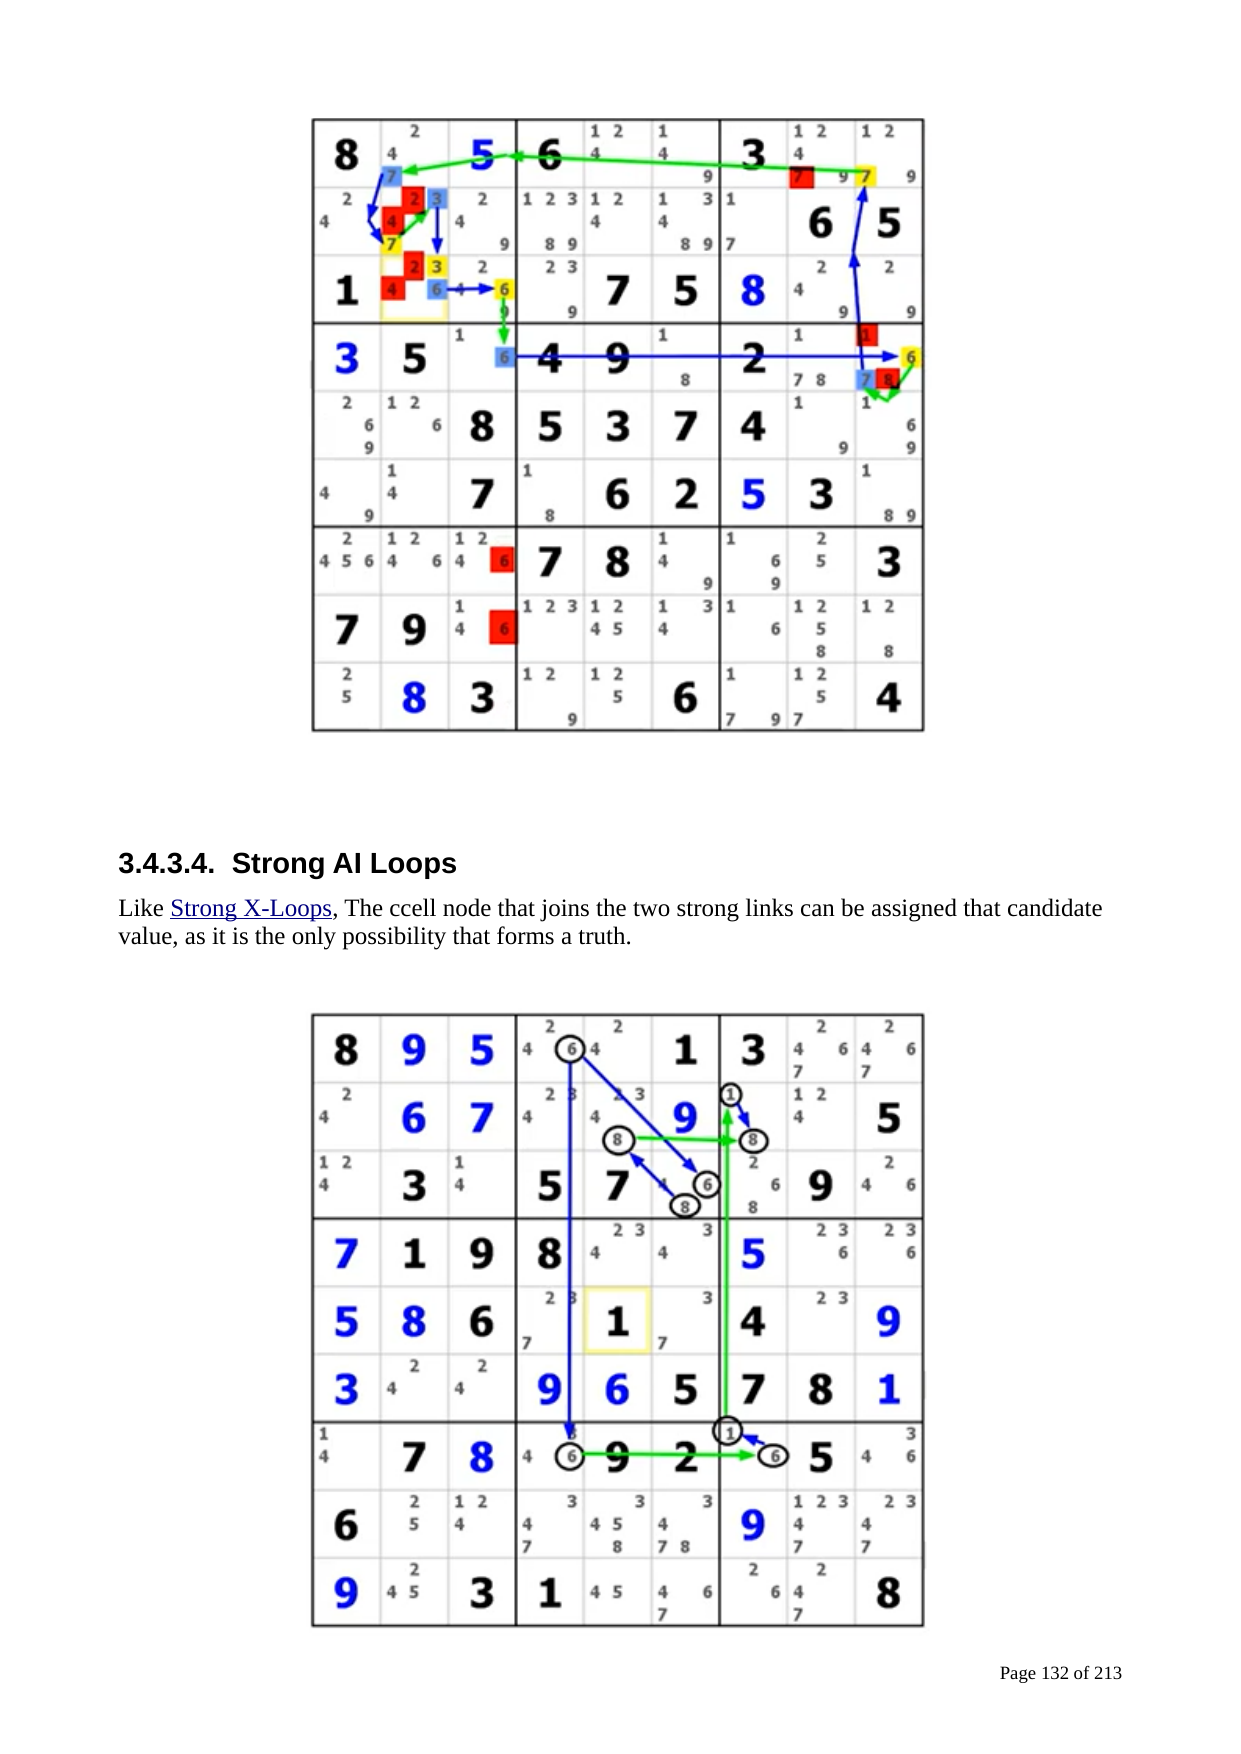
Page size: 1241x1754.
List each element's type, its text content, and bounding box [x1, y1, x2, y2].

subtitle Strong AI Loops [118, 847, 1122, 880]
text Like Strong X-Loops, The ccell node that joins the two strong links can be assigned that candidate value, as it is the only possibility that forms a truth. [118, 893, 1122, 950]
picture [305, 1007, 935, 1636]
picture [307, 118, 933, 736]
